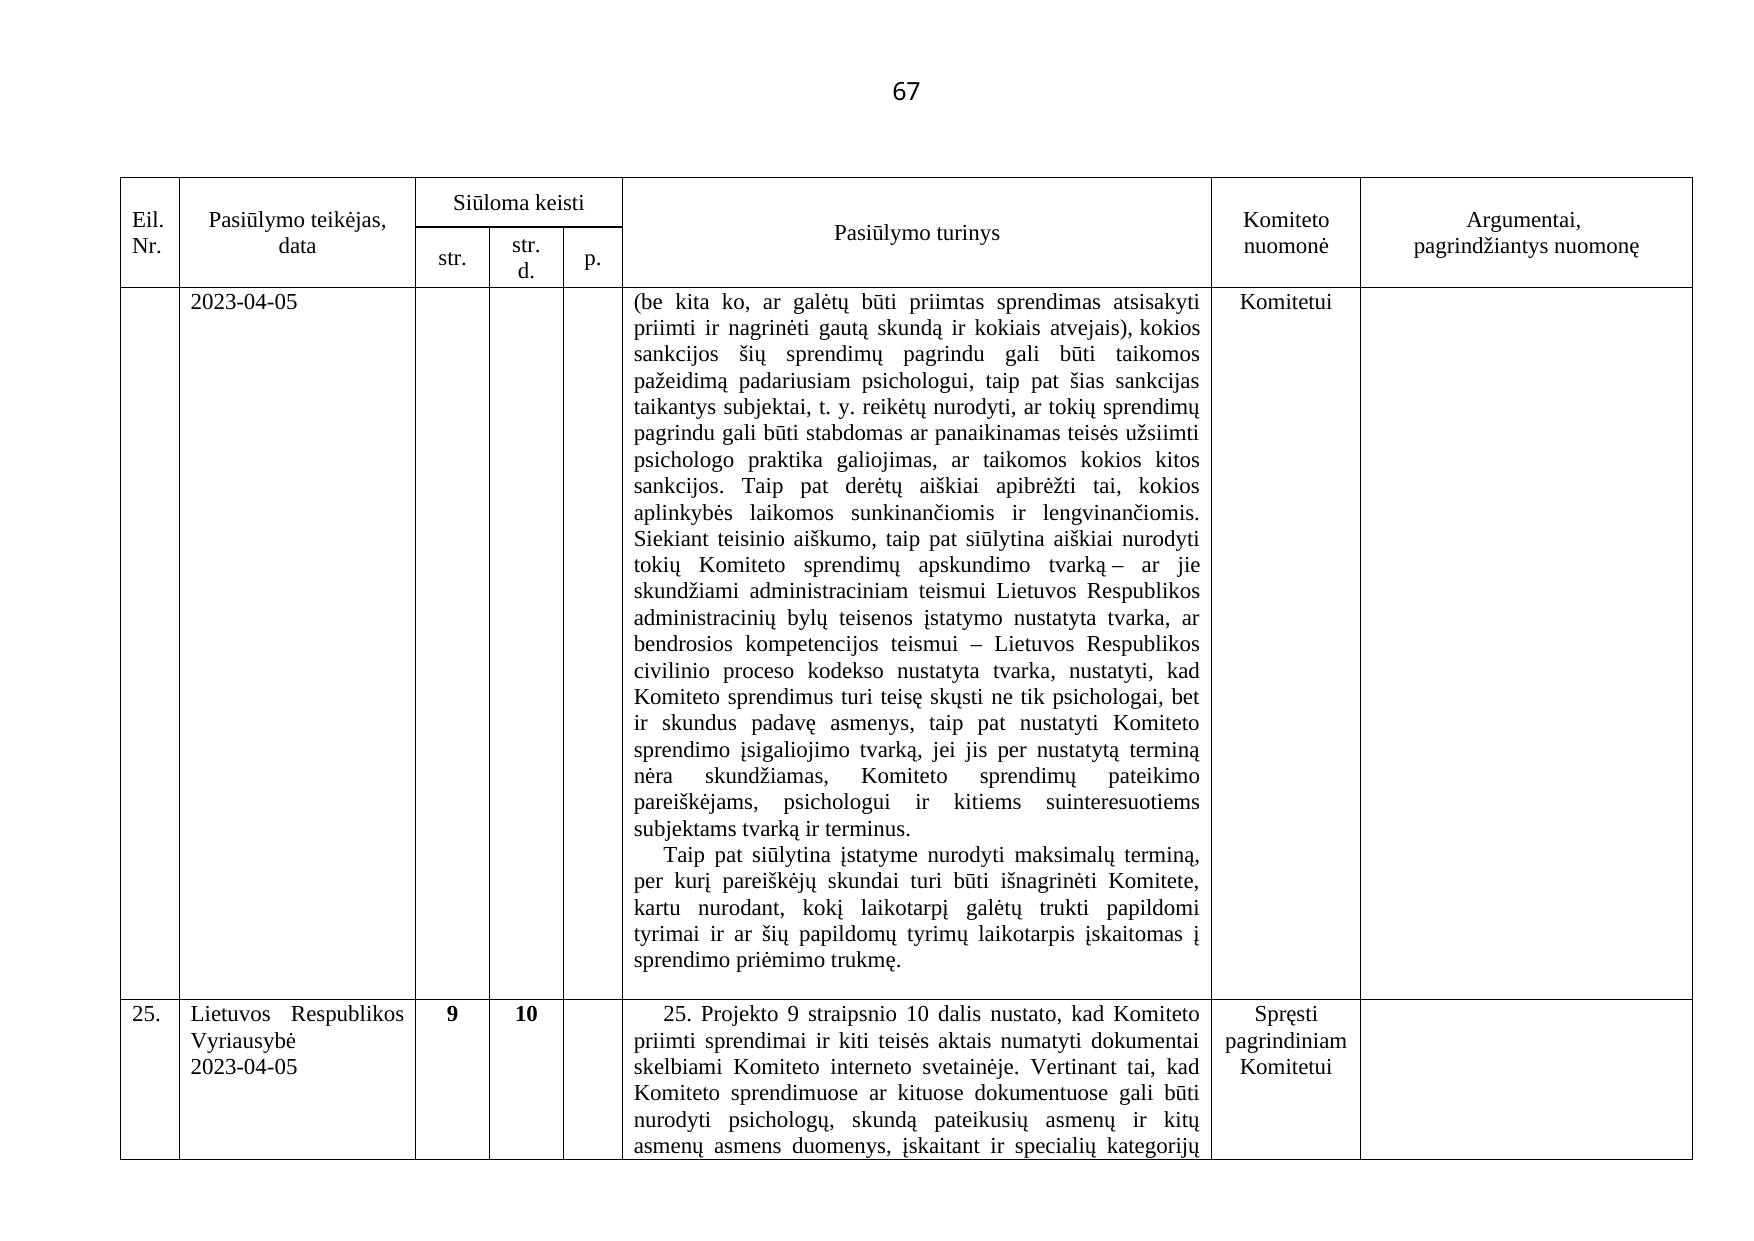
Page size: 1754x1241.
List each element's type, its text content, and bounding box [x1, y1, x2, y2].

table_cell [564, 288, 622, 999]
table_header Argumentai, pagrindžiantys nuomonę [1361, 178, 1692, 287]
table_cell str. [416, 228, 489, 287]
table_cell [416, 288, 489, 999]
table_cell [121, 288, 179, 999]
table_header Pasiūlymo teikėjas, data [180, 178, 415, 287]
table_header Siūloma keisti [416, 178, 622, 226]
table_cell Komitetui [1212, 288, 1360, 999]
table_cell [1361, 1000, 1692, 1158]
table_cell (be kita ko, ar galėtų būti priimtas sprendimas atsisakyti priimti ir nagrinėti gautą skundą ir kokiais atvejais), kokios sankcijos šių sprendimų pagrindu gali būti taikomos pažeidimą padariusiam psichologui, taip pat šias sankcijas taikantys subjektai, t. y. reikėtų nurodyti, ar tokių sprendimų pagrindu gali būti stabdomas ar panaikinamas teisės užsiimti psichologo praktika galiojimas, ar taikomos kokios kitos sankcijos. Taip pat derėtų aiškiai apibrėžti tai, kokios aplinkybės laikomos sunkinančiomis ir lengvinančiomis. Siekiant teisinio aiškumo, taip pat siūlytina aiškiai nurodyti tokių Komiteto sprendimų apskundimo tvarką – ar jie skundžiami administraciniam teismui Lietuvos Respublikos administracinių bylų teisenos įstatymo nustatyta tvarka, ar bendrosios kompetencijos teismui – Lietuvos Respublikos civilinio proceso kodekso nustatyta tvarka, nustatyti, kad Komiteto sprendimus turi teisę skųsti ne tik psichologai, bet ir skundus padavę asmenys, taip pat nustatyti Komiteto sprendimo įsigaliojimo tvarką, jei jis per nustatytą terminą nėra skundžiamas, Komiteto sprendimų pateikimo pareiškėjams, psichologui ir kitiems suinteresuotiems subjektams tvarką ir terminus. Taip pat siūlytina įstatyme nurodyti maksimalų terminą, per kurį pareiškėjų skundai turi būti išnagrinėti Komitete, kartu nurodant, kokį laikotarpį galėtų trukti papildomi tyrimai ir ar šių papildomų tyrimų laikotarpis įskaitomas į sprendimo priėmimo trukmę. [623, 288, 1211, 999]
table_cell 2023-04-05 [180, 288, 415, 999]
table_header Komiteto nuomonė [1212, 178, 1360, 287]
table_cell [121, 1000, 179, 1158]
table_cell 10 [490, 1000, 563, 1158]
table_cell Lietuvos Respublikos Vyriausybė 2023-04-05 [180, 1000, 415, 1158]
table_header Eil. Nr. [121, 178, 179, 287]
table_cell p. [564, 228, 622, 287]
table_header Pasiūlymo turinys [623, 178, 1211, 287]
table_cell [490, 288, 563, 999]
table_cell Spręsti pagrindiniam Komitetui [1212, 1000, 1360, 1158]
table_cell [1361, 288, 1692, 999]
table_cell str. d. [490, 228, 563, 287]
table_cell [564, 1000, 622, 1158]
table_cell 9 [416, 1000, 489, 1158]
table_cell 25. Projekto 9 straipsnio 10 dalis nustato, kad Komiteto priimti sprendimai ir kiti teisės aktais numatyti dokumentai skelbiami Komiteto interneto svetainėje. Vertinant tai, kad Komiteto sprendimuose ar kituose dokumentuose gali būti nurodyti psichologų, skundą pateikusių asmenų ir kitų asmenų asmens duomenys, įskaitant ir specialių kategorijų [623, 1000, 1211, 1158]
